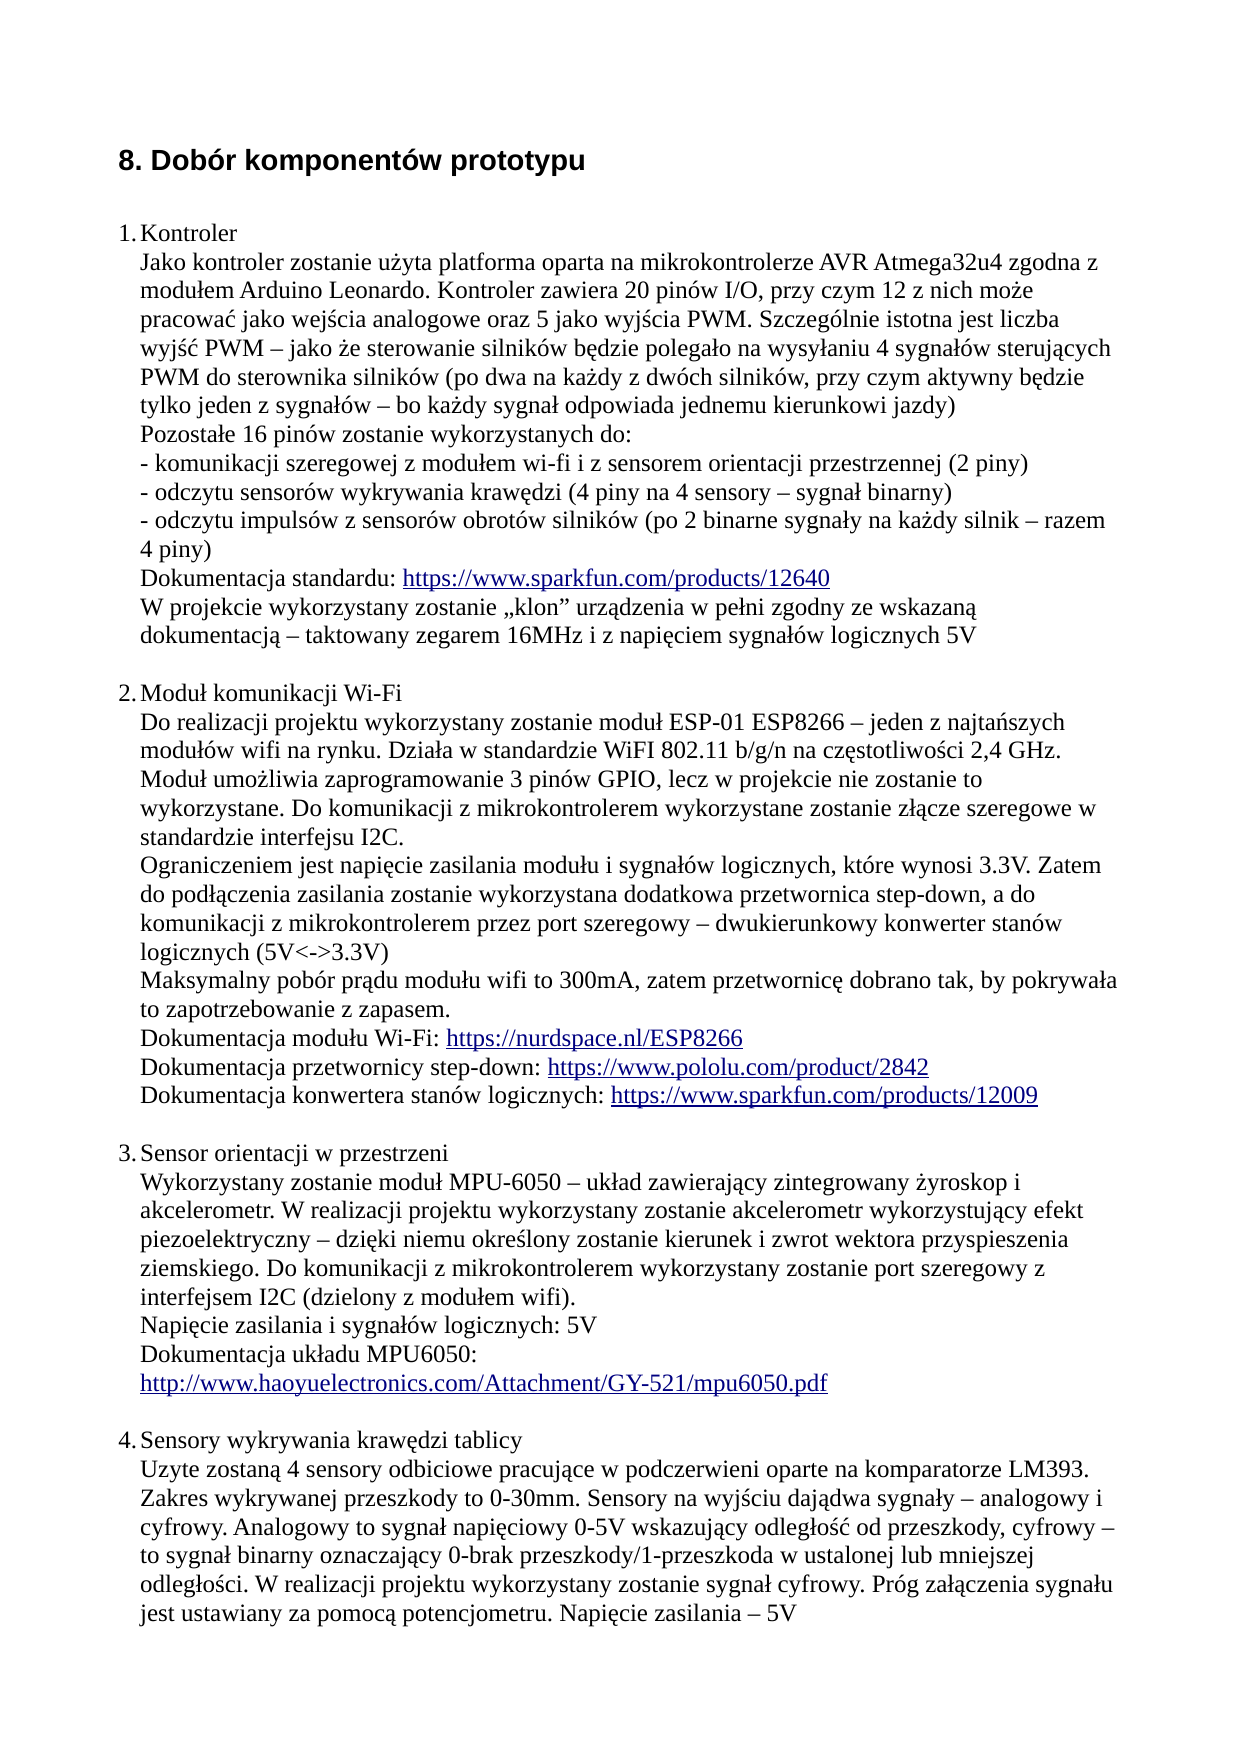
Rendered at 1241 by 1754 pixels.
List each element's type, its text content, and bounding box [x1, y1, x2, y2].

text Dokumentacja konwertera stanów logicznych: https://www.sparkfun.com/products/12009 [140, 1080, 1122, 1109]
text Maksymalny pobór prądu modułu wifi to 300mA, zatem przetwornicę dobrano tak, by pokrywała to zapotrzebowanie z zapasem. [140, 965, 1122, 1023]
list Sensor orientacji w przestrzeni [118, 1138, 1122, 1167]
list Moduł komunikacji Wi-Fi [118, 678, 1122, 707]
text Wykorzystany zostanie moduł MPU-6050 – układ zawierający zintegrowany żyroskop i akcelerometr. W realizacji projektu wykorzystany zostanie akcelerometr wykorzystujący efekt piezoelektryczny – dzięki niemu określony zostanie kierunek i zwrot wektora przyspieszenia ziemskiego. Do komunikacji z mikrokontrolerem wykorzystany zostanie port szeregowy z interfejsem I2C (dzielony z modułem wifi). [140, 1167, 1122, 1310]
list Sensory wykrywania krawędzi tablicy [118, 1425, 1122, 1454]
text - komunikacji szeregowej z modułem wi-fi i z sensorem orientacji przestrzennej (2 piny) [140, 448, 1122, 477]
text - odczytu impulsów z sensorów obrotów silników (po 2 binarne sygnały na każdy silnik – razem 4 piny) [140, 505, 1122, 563]
text Dokumentacja modułu Wi-Fi: https://nurdspace.nl/ESP8266 [140, 1023, 1122, 1052]
text Dokumentacja układu MPU6050: http://www.haoyuelectronics.com/Attachment/GY-521/mpu6050.pdf [140, 1339, 1122, 1397]
text - odczytu sensorów wykrywania krawędzi (4 piny na 4 sensory – sygnał binarny) [140, 477, 1122, 505]
text Jako kontroler zostanie użyta platforma oparta na mikrokontrolerze AVR Atmega32u4 zgodna z modułem Arduino Leonardo. Kontroler zawiera 20 pinów I/O, przy czym 12 z nich może pracować jako wejścia analogowe oraz 5 jako wyjścia PWM. Szczególnie istotna jest liczba wyjść PWM – jako że sterowanie silników będzie polegało na wysyłaniu 4 sygnałów sterujących PWM do sterownika silników (po dwa na każdy z dwóch silników, przy czym aktywny będzie tylko jeden z sygnałów – bo każdy sygnał odpowiada jednemu kierunkowi jazdy) [140, 247, 1122, 419]
text Dokumentacja standardu: https://www.sparkfun.com/products/12640 [140, 563, 1122, 592]
text Dokumentacja przetwornicy step-down: https://www.pololu.com/product/2842 [140, 1052, 1122, 1080]
text Napięcie zasilania i sygnałów logicznych: 5V [140, 1310, 1122, 1339]
text W projekcie wykorzystany zostanie „klon” urządzenia w pełni zgodny ze wskazaną dokumentacją – taktowany zegarem 16MHz i z napięciem sygnałów logicznych 5V [140, 592, 1122, 649]
text Pozostałe 16 pinów zostanie wykorzystanych do: [140, 419, 1122, 448]
text Ograniczeniem jest napięcie zasilania modułu i sygnałów logicznych, które wynosi 3.3V. Zatem do podłączenia zasilania zostanie wykorzystana dodatkowa przetwornica step-down, a do komunikacji z mikrokontrolerem przez port szeregowy – dwukierunkowy konwerter stanów logicznych (5V<->3.3V) [140, 850, 1122, 965]
subtitle 8. Dobór komponentów prototypu [118, 143, 1122, 177]
text Uzyte zostaną 4 sensory odbiciowe pracujące w podczerwieni oparte na komparatorze LM393. Zakres wykrywanej przeszkody to 0-30mm. Sensory na wyjściu dajądwa sygnały – analogowy i cyfrowy. Analogowy to sygnał napięciowy 0-5V wskazujący odległość od przeszkody, cyfrowy – to sygnał binarny oznaczający 0-brak przeszkody/1-przeszkoda w ustalonej lub mniejszej odległości. W realizacji projektu wykorzystany zostanie sygnał cyfrowy. Próg załączenia sygnału jest ustawiany za pomocą potencjometru. Napięcie zasilania – 5V [140, 1454, 1122, 1627]
list Kontroler [118, 218, 1122, 247]
text Do realizacji projektu wykorzystany zostanie moduł ESP-01 ESP8266 – jeden z najtańszych modułów wifi na rynku. Działa w standardzie WiFI 802.11 b/g/n na częstotliwości 2,4 GHz. Moduł umożliwia zaprogramowanie 3 pinów GPIO, lecz w projekcie nie zostanie to wykorzystane. Do komunikacji z mikrokontrolerem wykorzystane zostanie złącze szeregowe w standardzie interfejsu I2C. [140, 707, 1122, 850]
